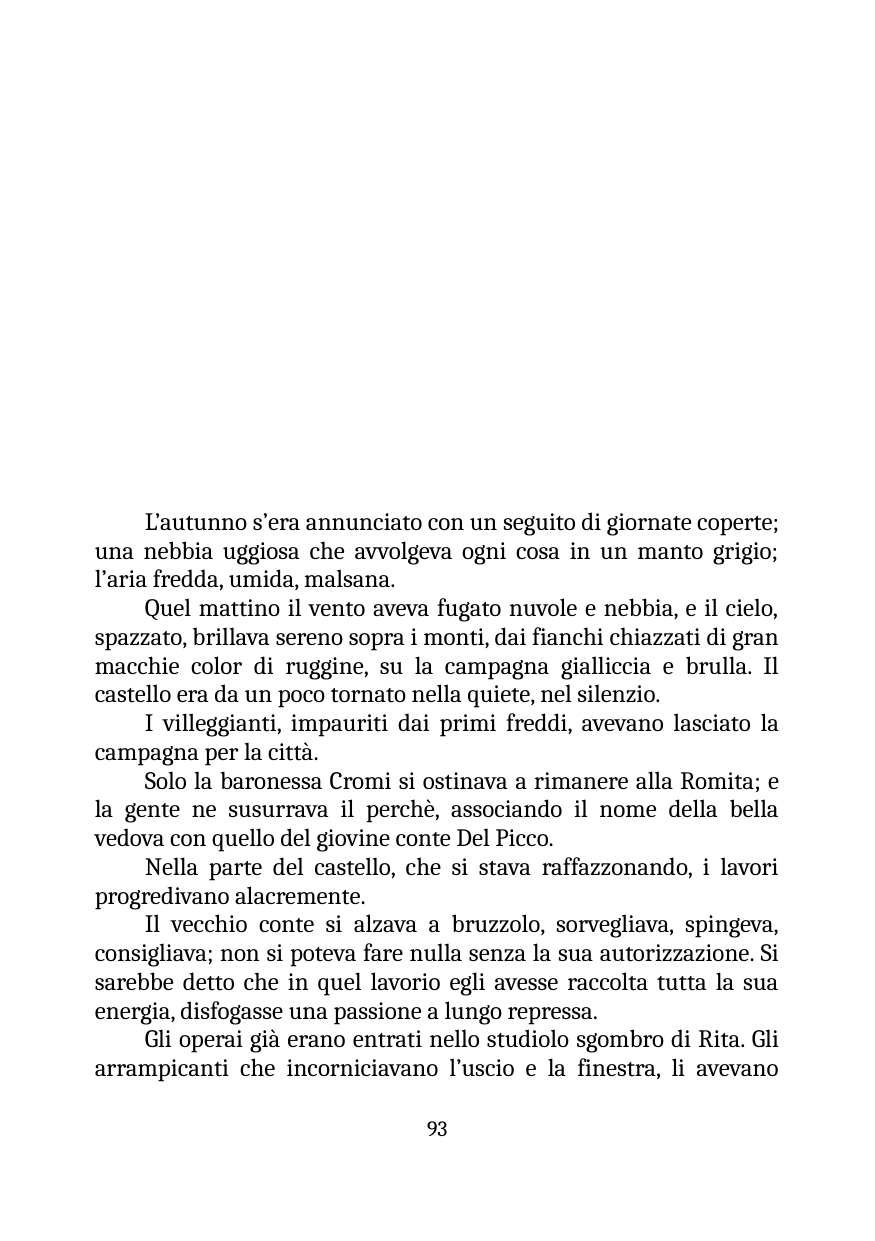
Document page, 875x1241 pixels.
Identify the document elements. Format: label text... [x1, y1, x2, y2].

text Quel mattino il vento aveva fugato nuvole e nebbia, e il cielo, spazzato, brillava sereno sopra i monti, dai fianchi chiazzati di gran macchie color di ruggine, su la campagna gialliccia e brulla. Il castello era da un poco tornato nella quiete, nel silenzio. [94, 594, 779, 709]
text Il vecchio conte si alzava a bruzzolo, sorvegliava, spingeva, consigliava; non si poteva fare nulla senza la sua autorizzazione. Si sarebbe detto che in quel lavorio egli avesse raccolta tutta la sua energia, disfogasse una passione a lungo repressa. [94, 910, 779, 1025]
text Solo la baronessa Cromi si ostinava a rimanere alla Romita; e la gente ne susurrava il perchè, associando il nome della bella vedova con quello del giovine conte Del Picco. [94, 767, 779, 853]
text I villeggianti, impauriti dai primi freddi, avevano lasciato la campagna per la città. [94, 709, 779, 767]
text Nella parte del castello, che si stava raffazzonando, i lavori progredivano alacremente. [94, 853, 779, 910]
text L’autunno s’era annunciato con un seguito di giornate coperte; una nebbia uggiosa che avvolgeva ogni cosa in un manto grigio; l’aria fredda, umida, malsana. [94, 508, 779, 594]
text Gli operai già erano entrati nello studiolo sgombro di Rita. Gli arrampicanti che incorniciavano l’uscio e la finestra, li avevano [94, 1025, 779, 1083]
